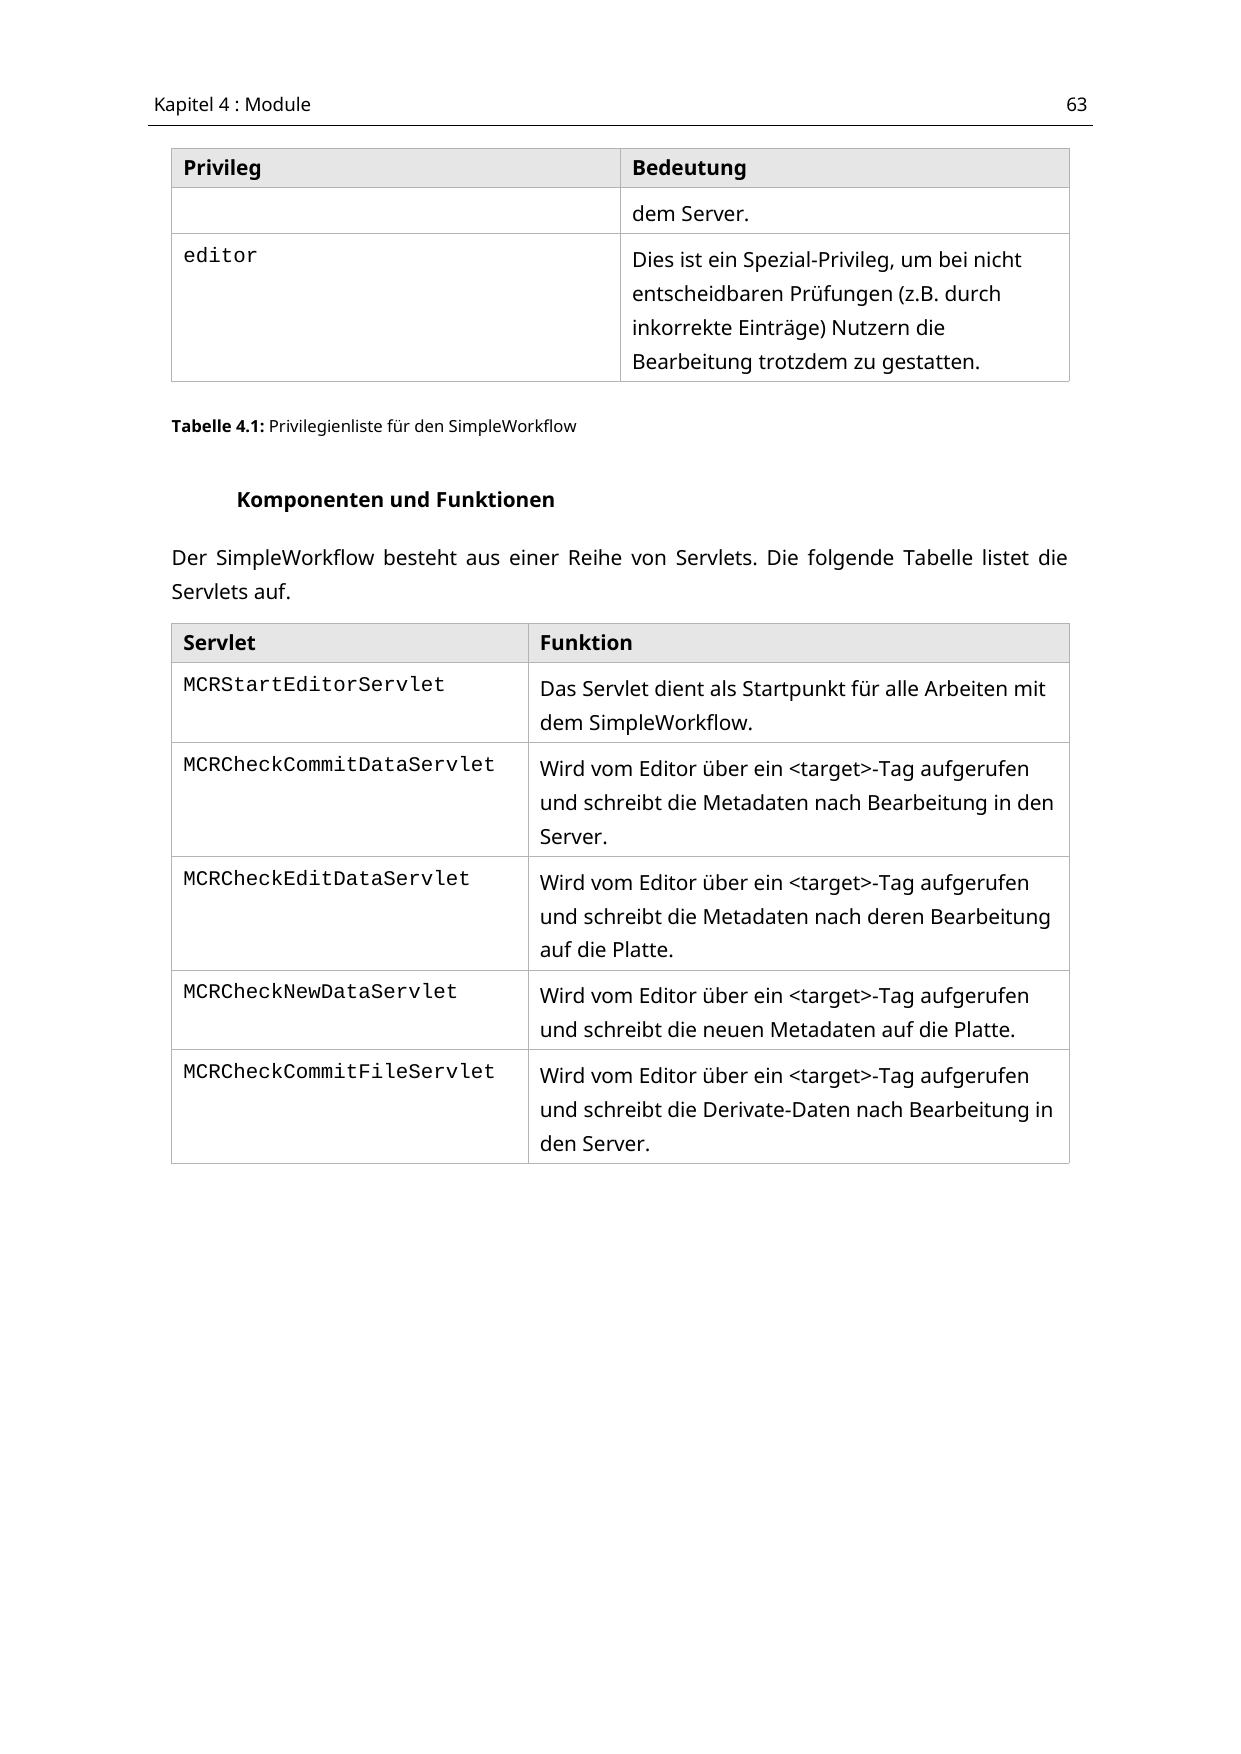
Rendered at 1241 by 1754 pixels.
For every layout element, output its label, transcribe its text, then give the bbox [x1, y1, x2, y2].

table_cell MCRStartEditorServlet [172, 663, 528, 742]
table_cell MCRCheckEditDataServlet [172, 857, 528, 970]
table_cell Wird vom Editor über ein <target>-Tag aufgerufen und schreibt die Derivate-Daten nach Bearbeitung in den Server. [529, 1050, 1069, 1163]
table_cell Wird vom Editor über ein <target>-Tag aufgerufen und schreibt die neuen Metadaten auf die Platte. [529, 971, 1069, 1049]
text Tabelle 4.1: Privilegienliste für den SimpleWorkflow [171, 415, 1069, 438]
table_cell Wird vom Editor über ein <target>-Tag aufgerufen und schreibt die Metadaten nach deren Bearbeitung auf die Platte. [529, 857, 1069, 970]
table_header Bedeutung [621, 149, 1069, 187]
table_cell Wird vom Editor über ein <target>-Tag aufgerufen und schreibt die Metadaten nach Bearbeitung in den Server. [529, 743, 1069, 856]
table_header Servlet [172, 624, 528, 662]
table_cell editor [172, 234, 620, 381]
table_cell MCRCheckNewDataServlet [172, 971, 528, 1049]
table_cell MCRCheckCommitDataServlet [172, 743, 528, 856]
table_cell Dies ist ein Spezial-Privileg, um bei nicht entscheidbaren Prüfungen (z.B. durch inkorrekte Einträge) Nutzern die Bearbeitung trotzdem zu gestatten. [621, 234, 1069, 381]
table_cell MCRCheckCommitFileServlet [172, 1050, 528, 1163]
table_cell dem Server. [621, 188, 1069, 233]
text Der SimpleWorkflow besteht aus einer Reihe von Servlets. Die folgende Tabelle listet die Servlets auf. [171, 543, 1069, 605]
table_cell [172, 188, 620, 233]
table_header Privileg [172, 149, 620, 187]
table_cell Das Servlet dient als Startpunkt für alle Arbeiten mit dem SimpleWorkflow. [529, 663, 1069, 742]
table_header Funktion [529, 624, 1069, 662]
subtitle Komponenten und Funktionen [148, 486, 1092, 514]
